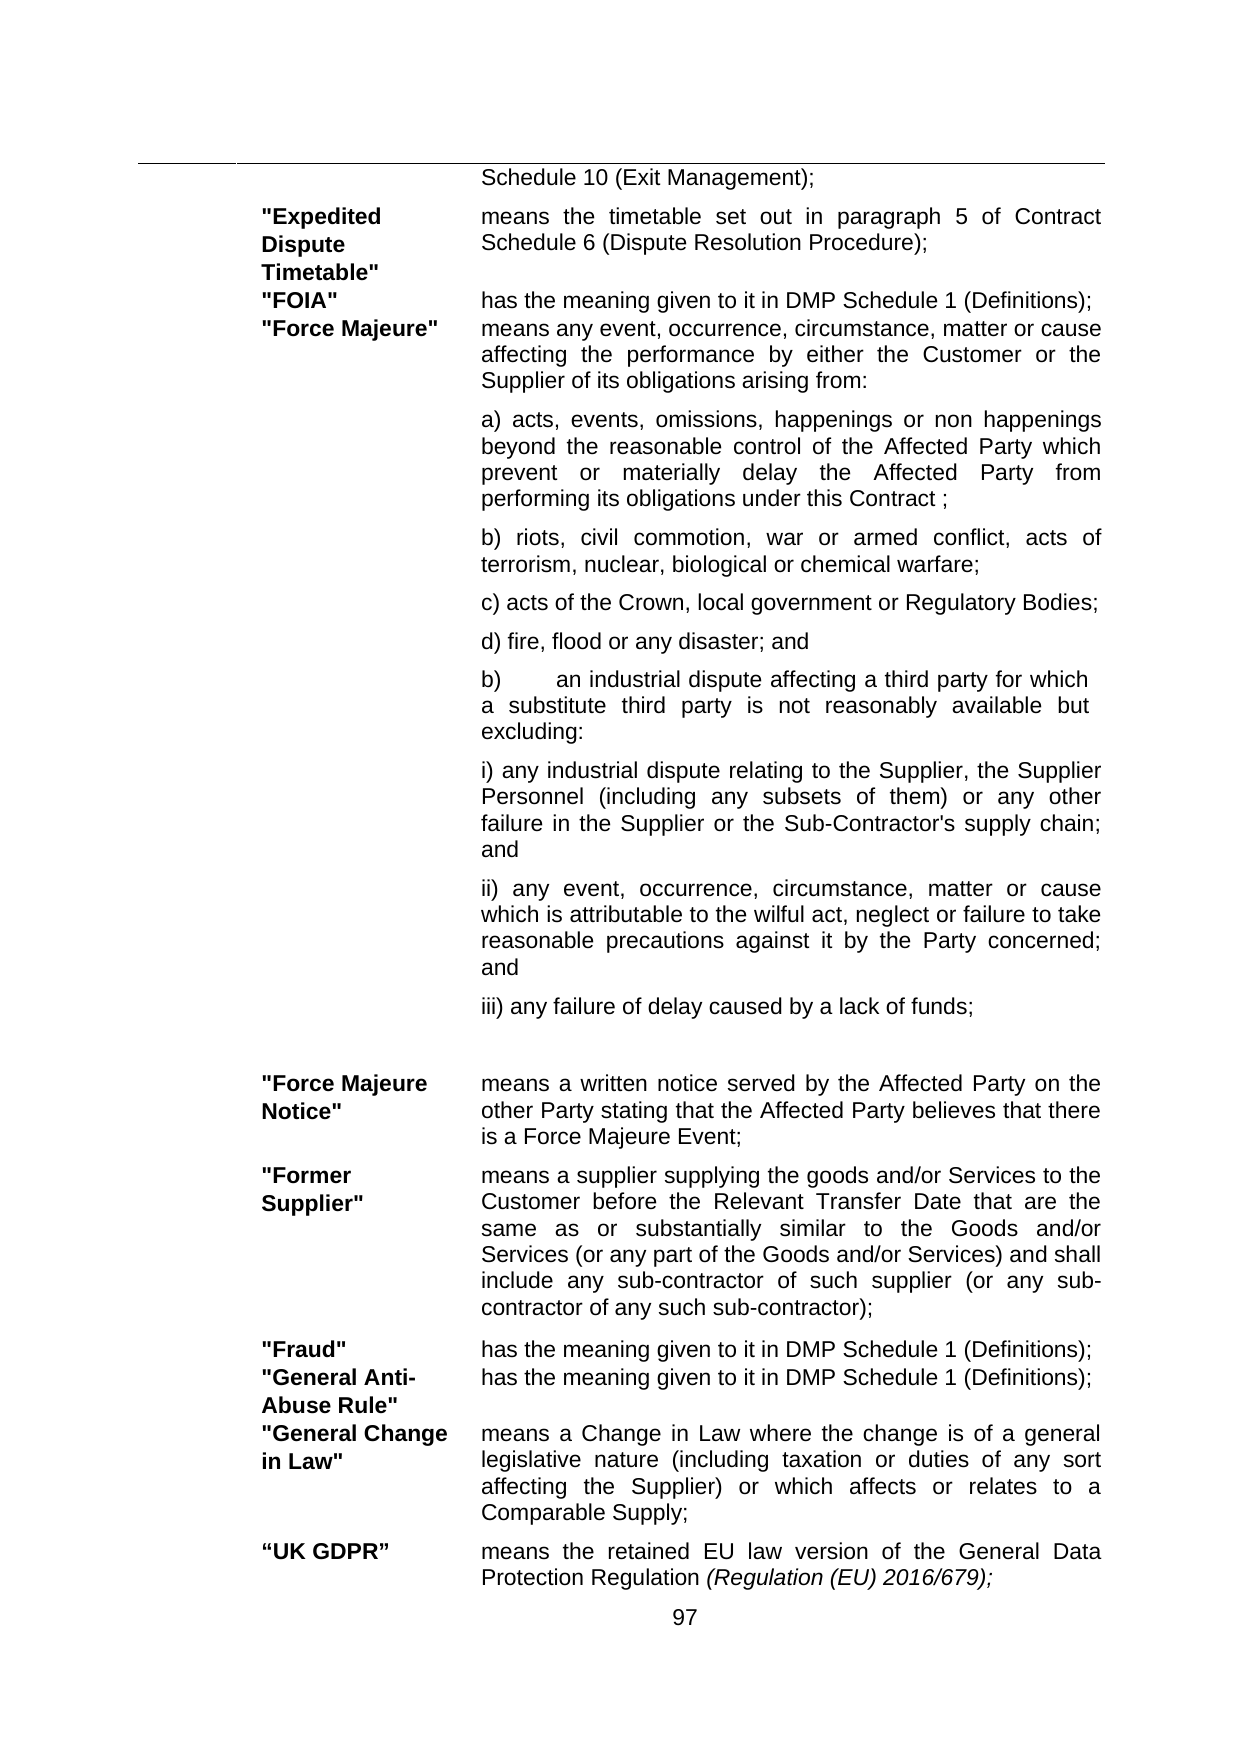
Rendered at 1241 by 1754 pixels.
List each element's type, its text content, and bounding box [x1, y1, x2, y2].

table_cell means any event, occurrence, circumstance, matter or cause affecting the performance by either the Customer or the Supplier of its obligations arising from: a) acts, events, omissions, happenings or non happenings beyond the reasonable control of the Affected Party which prevent or materially delay the Affected Party from performing its obligations under this Contract ; b) riots, civil commotion, war or armed conflict, acts of terrorism, nuclear, biological or chemical warfare; c) acts of the Crown, local government or Regulatory Bodies; d) fire, flood or any disaster; and an industrial dispute affecting a third party for which a substitute third party is not reasonably available but excluding: i) any industrial dispute relating to the Supplier, the Supplier Personnel (including any subsets of them) or any other failure in the Supplier or the Sub-Contractor's supply chain; and ii) any event, occurrence, circumstance, matter or cause which is attributable to the wilful act, neglect or failure to take reasonable precautions against it by the Party concerned; and iii) any failure of delay caused by a lack of funds; [470, 315, 1113, 1070]
table_cell "General Anti-Abuse Rule" [250, 1364, 469, 1420]
table_cell means the retained EU law version of the General Data Protection Regulation (Regulation (EU) 2016/679); [470, 1538, 1113, 1603]
table_cell "Fraud" [250, 1336, 469, 1364]
table_cell means a supplier supplying the goods and/or Services to the Customer before the Relevant Transfer Date that are the same as or substantially similar to the Goods and/or Services (or any part of the Goods and/or Services) and shall include any sub-contractor of such supplier (or any sub-contractor of any such sub-contractor); [470, 1162, 1113, 1336]
table_cell "General Change in Law" [250, 1420, 469, 1538]
table_cell "FOIA" [250, 287, 469, 315]
table_cell [250, 164, 469, 203]
table_cell means a written notice served by the Affected Party on the other Party stating that the Affected Party believes that there is a Force Majeure Event; [470, 1070, 1113, 1162]
table_cell "Former Supplier" [250, 1162, 469, 1336]
table_cell has the meaning given to it in DMP Schedule 1 (Definitions); [470, 287, 1113, 315]
table_cell "Force Majeure Notice" [250, 1070, 469, 1162]
table_cell Schedule 10 (Exit Management); [470, 150, 1113, 203]
table_cell means the timetable set out in paragraph 5 of Contract Schedule 6 (Dispute Resolution Procedure); [470, 203, 1113, 287]
table_cell has the meaning given to it in DMP Schedule 1 (Definitions); [470, 1364, 1113, 1420]
table_cell "Expedited Dispute Timetable" [250, 203, 469, 287]
table_cell means a Change in Law where the change is of a general legislative nature (including taxation or duties of any sort affecting the Supplier) or which affects or relates to a Comparable Supply; [470, 1420, 1113, 1538]
table_cell "Force Majeure" [250, 315, 469, 1070]
table_cell “UK GDPR” [250, 1538, 469, 1603]
table_cell [250, 150, 469, 163]
table_cell has the meaning given to it in DMP Schedule 1 (Definitions); [470, 1336, 1113, 1364]
